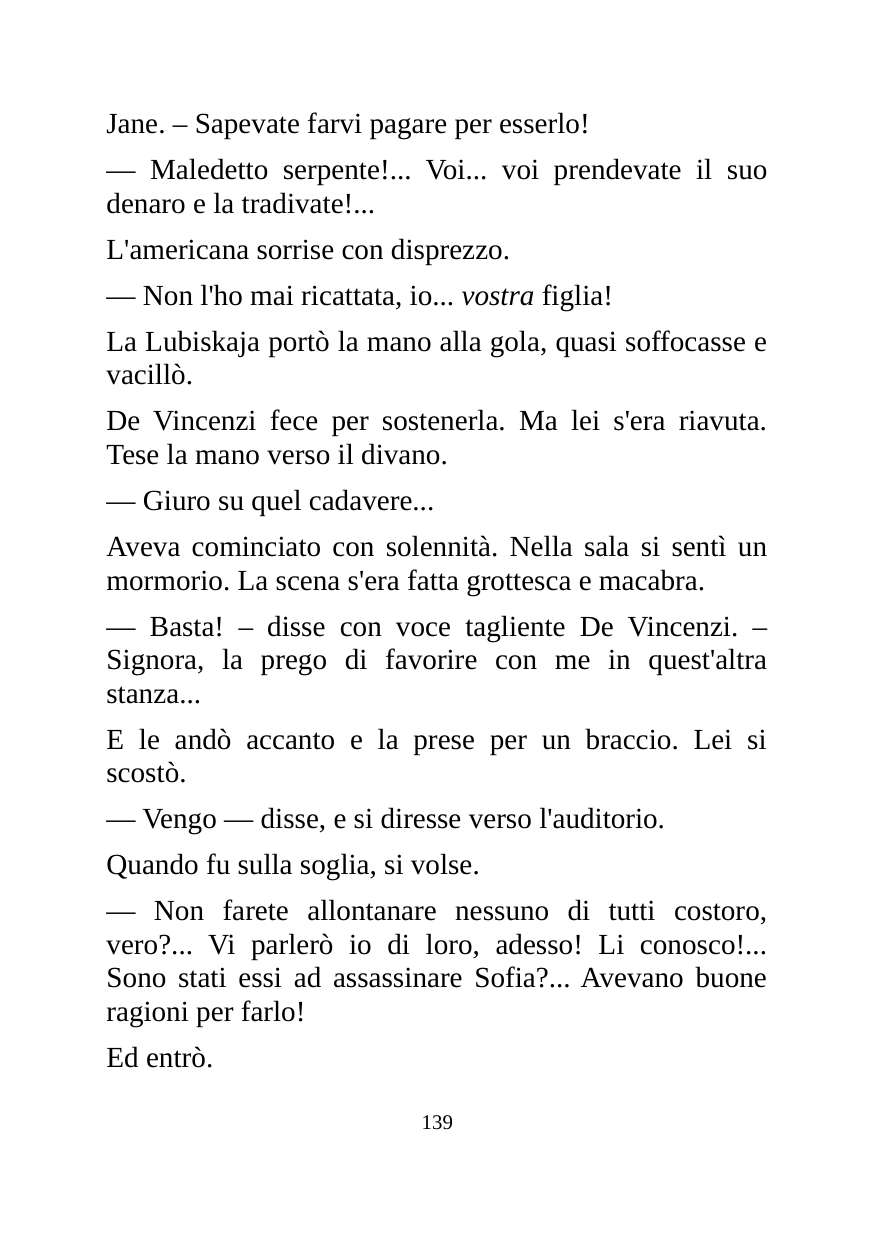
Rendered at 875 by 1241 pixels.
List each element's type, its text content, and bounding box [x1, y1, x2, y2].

text Quando fu sulla soglia, si volse. [106, 847, 768, 881]
text — Vengo — disse, e si diresse verso l'auditorio. [106, 801, 768, 835]
text — Giuro su quel cadavere... [106, 483, 768, 517]
text — Basta! – disse con voce tagliente De Vincenzi. – Signora, la prego di favorire con me in quest'altra stanza... [106, 609, 768, 709]
text De Vincenzi fece per sostenerla. Ma lei s'era riavuta. Tese la mano verso il divano. [106, 403, 768, 471]
text Ed entrò. [106, 1040, 768, 1074]
text L'americana sorrise con disprezzo. [106, 232, 768, 265]
text E le andò accanto e la prese per un braccio. Lei si scostò. [106, 722, 768, 789]
text Jane. – Sapevate farvi pagare per esserlo! [106, 106, 768, 140]
text — Maledetto serpente!... Voi... voi prendevate il suo denaro e la tradivate!... [106, 152, 768, 219]
text La Lubiskaja portò la mano alla gola, quasi soffocasse e vacillò. [106, 324, 768, 391]
text Aveva cominciato con solennità. Nella sala si sentì un mormorio. La scena s'era fatta grottesca e macabra. [106, 529, 768, 596]
text — Non farete allontanare nessuno di tutti costoro, vero?... Vi parlerò io di loro, adesso! Li conosco!... Sono stati essi ad assassinare Sofia?... Avevano buone ragioni per farlo! [106, 893, 768, 1028]
text — Non l'ho mai ricattata, io... vostra figlia! [106, 278, 768, 311]
